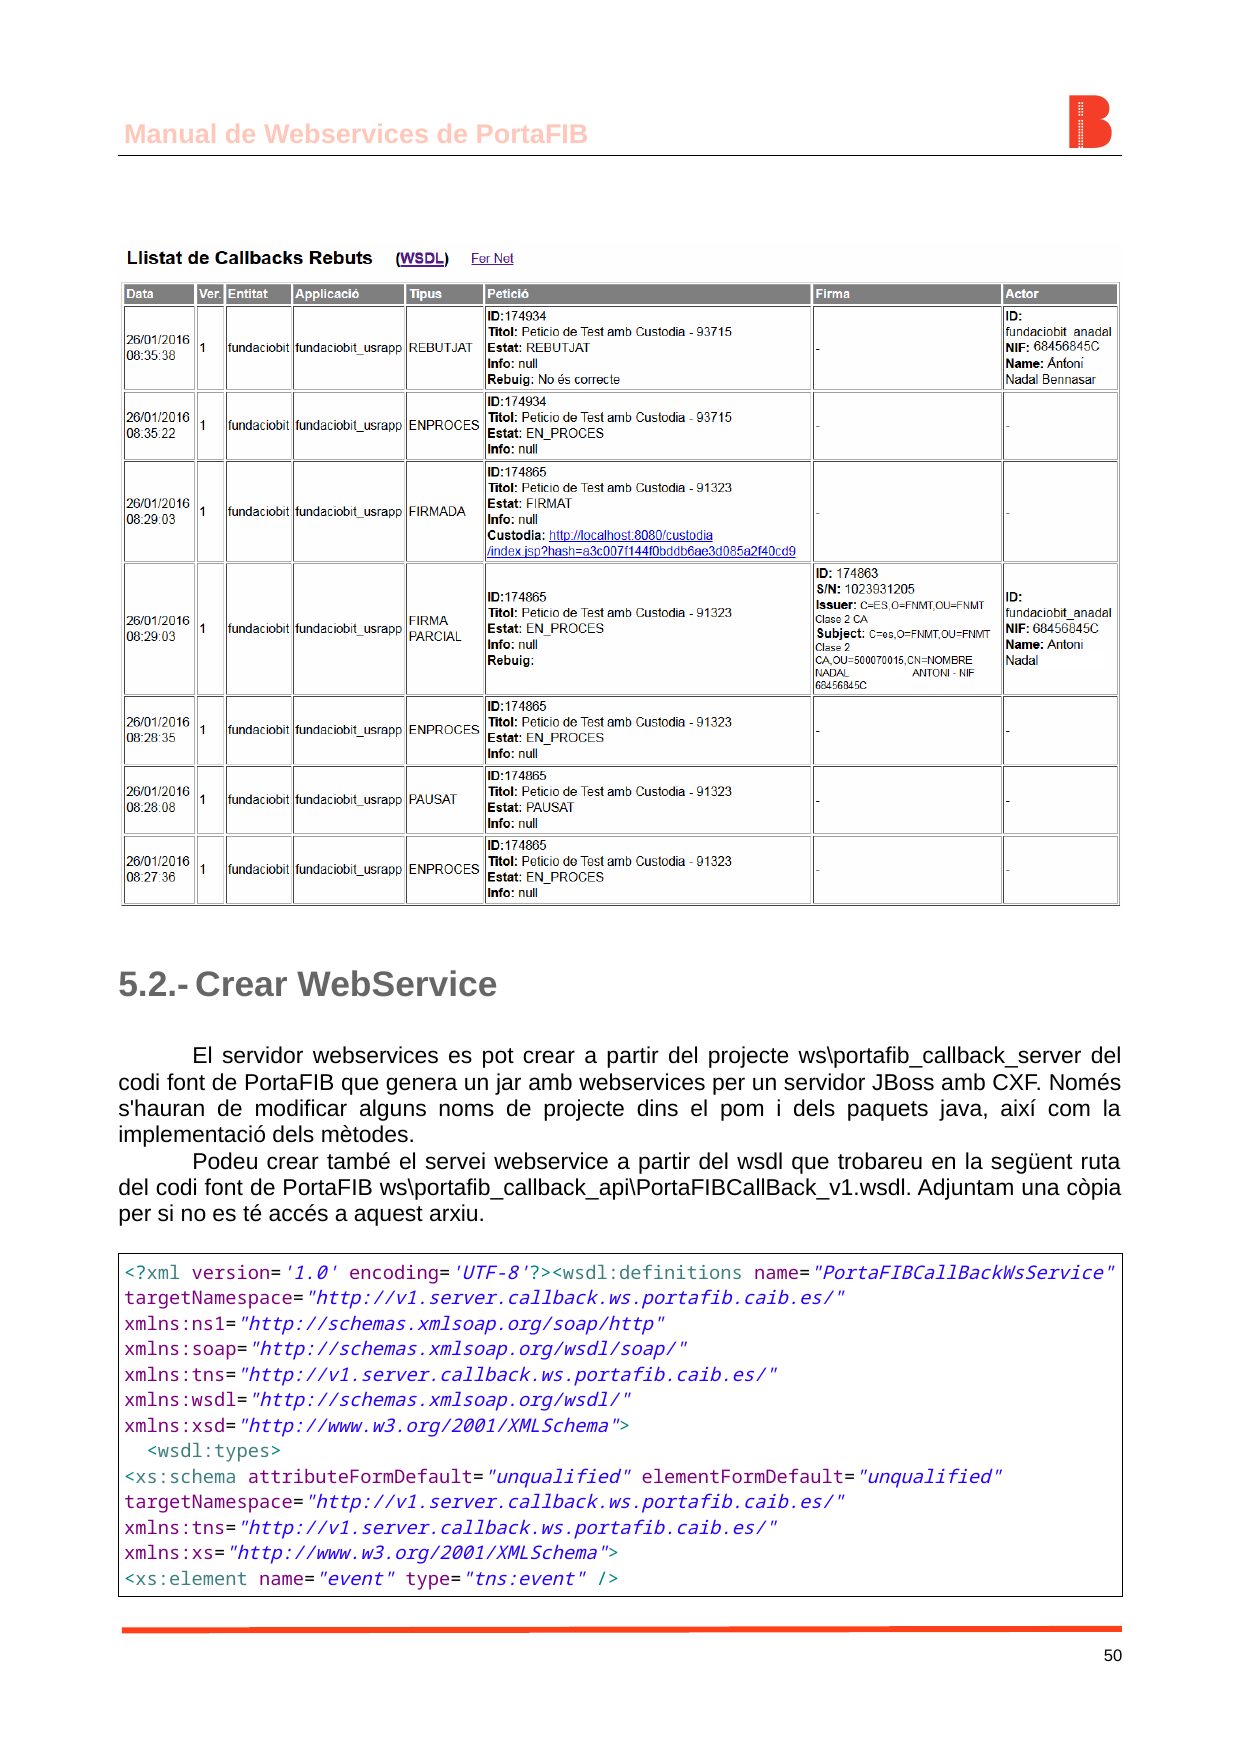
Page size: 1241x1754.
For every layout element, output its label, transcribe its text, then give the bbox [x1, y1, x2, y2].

picture [1063, 94, 1117, 150]
table_header <?xml version='1.0' encoding='UTF-8'?><wsdl:definitions name="PortaFIBCallBackWsService" targetNamespace="http://v1.server.callback.ws.portafib.caib.es/" xmlns:ns1="http://schemas.xmlsoap.org/soap/http" xmlns:soap="http://schemas.xmlsoap.org/wsdl/soap/" xmlns:tns="http://v1.server.callback.ws.portafib.caib.es/" xmlns:wsdl="http://schemas.xmlsoap.org/wsdl/" xmlns:xsd="http://www.w3.org/2001/XMLSchema"> <wsdl:types> <xs:schema attributeFormDefault="unqualified" elementFormDefault="unqualified" targetNamespace="http://v1.server.callback.ws.portafib.caib.es/" xmlns:tns="http://v1.server.callback.ws.portafib.caib.es/" xmlns:xs="http://www.w3.org/2001/XMLSchema"> <xs:element name="event" type="tns:event" /> [119, 1254, 1122, 1596]
text Podeu crear també el servei webservice a partir del wsdl que trobareu en la següent ruta del codi font de PortaFIB ws\portafib_callback_api\PortaFIBCallBack_v1.wsdl. Adjuntam una còpia per si no es té accés a aquest arxiu. [118, 1148, 1122, 1227]
picture [118, 242, 1123, 912]
subtitle Crear WebService [118, 963, 1122, 1003]
text El servidor webservices es pot crear a partir del projecte ws\portafib_callback_server del codi font de PortaFIB que genera un jar amb webservices per un servidor JBoss amb CXF. Només s'hauran de modificar alguns noms de projecte dins el pom i dels paquets java, així com la implementació dels mètodes. [118, 1042, 1122, 1148]
